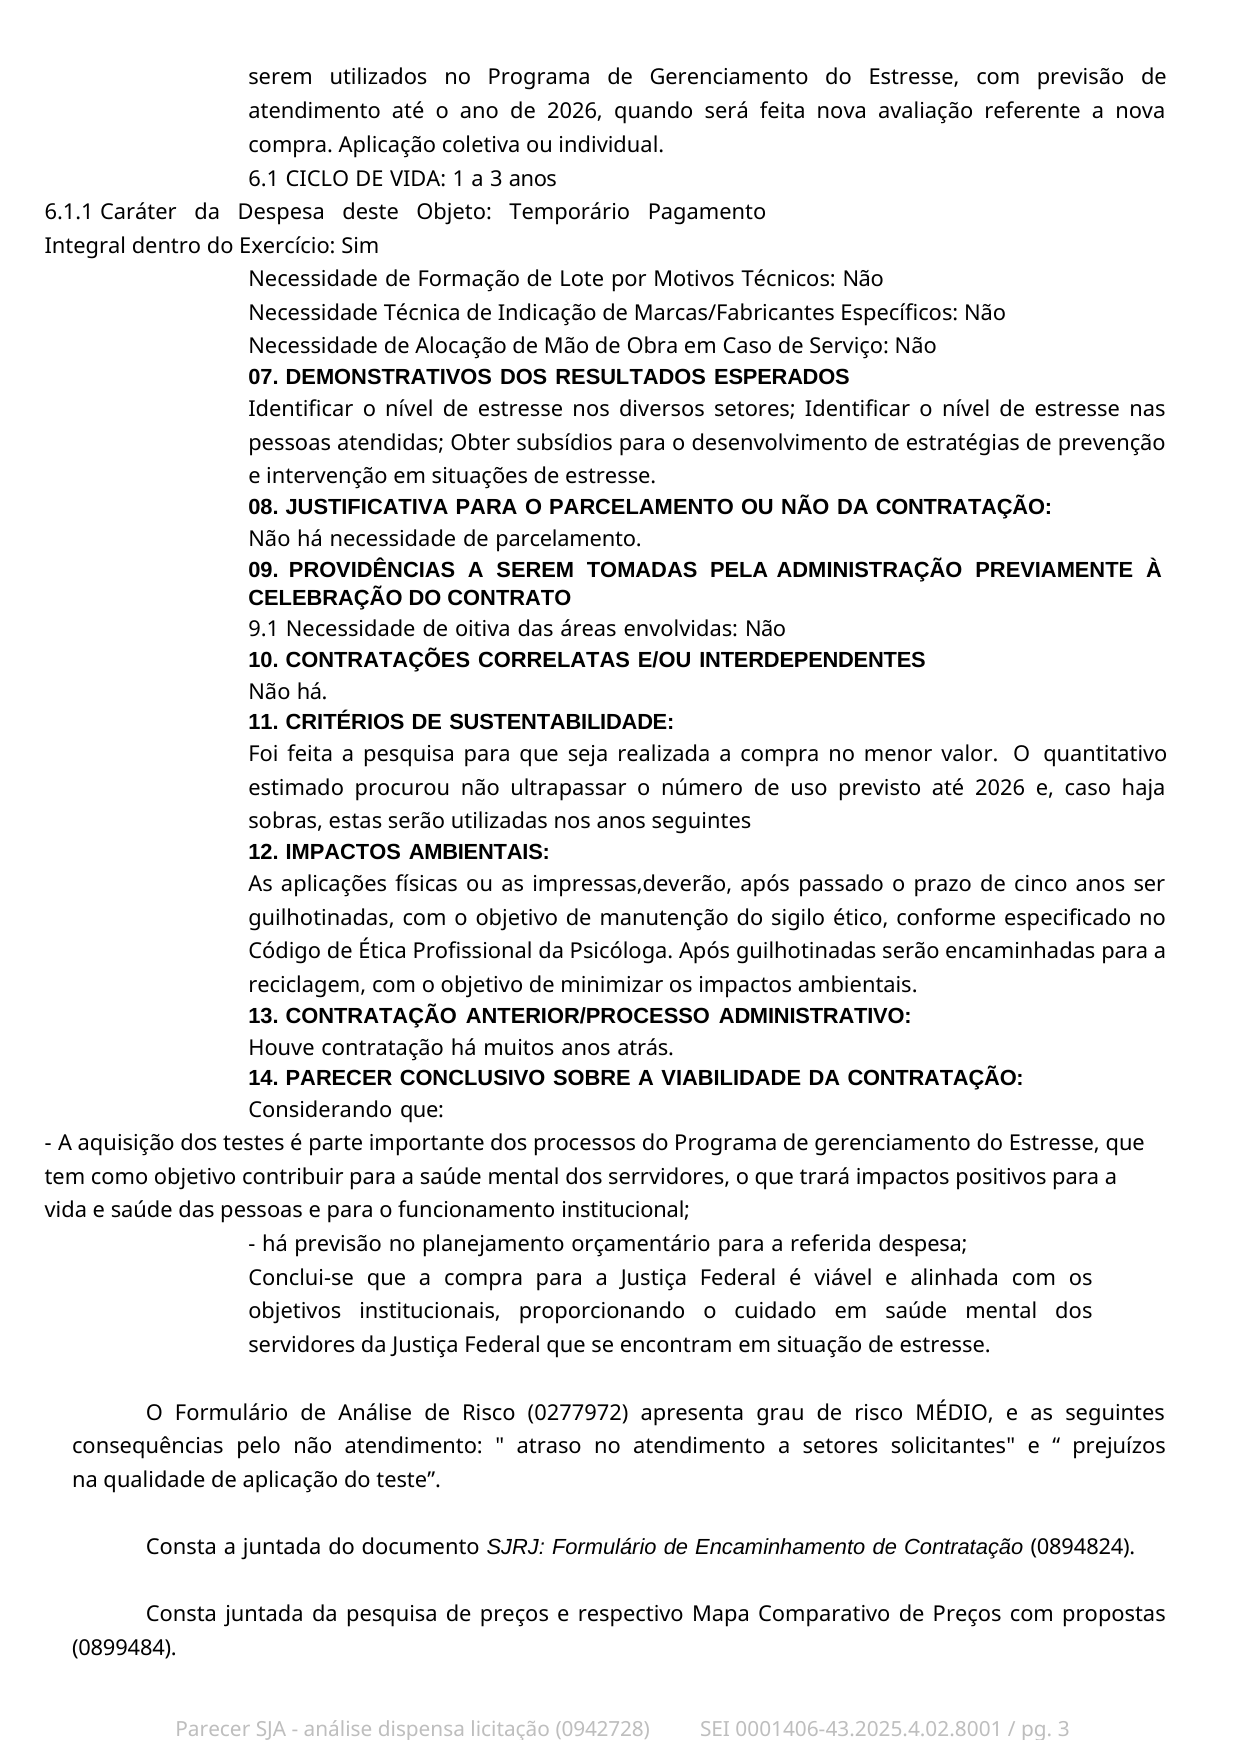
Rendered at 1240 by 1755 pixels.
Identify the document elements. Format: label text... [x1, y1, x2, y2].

list PARECER CONCLUSIVO SOBRE A VIABILIDADE DA CONTRATAÇÃO: [248, 1065, 1181, 1090]
list CRITÉRIOS DE SUSTENTABILIDADE: [248, 709, 1181, 734]
text Consta a juntada do documento SJRJ: Formulário de Encaminhamento de Contratação (0894824). [146, 1531, 1181, 1561]
list há previsão no planejamento orçamentário para a referida despesa; [248, 1228, 1181, 1258]
text Necessidade de Formação de Lote por Motivos Técnicos: Não [248, 263, 1181, 293]
list PROVIDÊNCIAS A SEREM TOMADAS PELA ADMINISTRAÇÃO PREVIAMENTE À CELEBRAÇÃO DO CONTRATO [248, 556, 1162, 610]
list DEMONSTRATIVOS DOS RESULTADOS ESPERADOS [248, 364, 1181, 389]
text Houve contratação há muitos anos atrás. [248, 1032, 1181, 1061]
list JUSTIFICATIVA PARA O PARCELAMENTO OU NÃO DA CONTRATAÇÃO: [248, 494, 1181, 519]
list Caráter da Despesa deste Objeto: Temporário Pagamento Integral dentro do Exercício: Sim [44, 196, 767, 259]
text Não há necessidade de parcelamento. [248, 523, 1181, 553]
list IMPACTOS AMBIENTAIS: [248, 839, 1181, 864]
text serem utilizados no Programa de Gerenciamento do Estresse, com previsão de atendimento até o ano de 2026, quando será feita nova avaliação referente a nova compra. Aplicação coletiva ou individual. [248, 61, 1167, 158]
list CONTRATAÇÕES CORRELATAS E/OU INTERDEPENDENTES [248, 647, 1181, 672]
text Identificar o nível de estresse nos diversos setores; Identificar o nível de estresse nas pessoas atendidas; Obter subsídios para o desenvolvimento de estratégias de prevenção e intervenção em situações de estresse. [248, 393, 1167, 490]
text Considerando que: [248, 1094, 1181, 1124]
text As aplicações físicas ou as impressas,deverão, após passado o prazo de cinco anos ser guilhotinadas, com o objetivo de manutenção do sigilo ético, conforme especificado no Código de Ética Profissional da Psicóloga. Após guilhotinadas serão encaminhadas para a reciclagem, com o objetivo de minimizar os impactos ambientais. [248, 868, 1167, 999]
text 9.1 Necessidade de oitiva das áreas envolvidas: Não [248, 613, 1181, 643]
list CONTRATAÇÃO ANTERIOR/PROCESSO ADMINISTRATIVO: [248, 1003, 1181, 1028]
text Consta juntada da pesquisa de preços e respectivo Mapa Comparativo de Preços com propostas (0899484). [72, 1598, 1167, 1661]
text Não há. [248, 676, 1181, 705]
text Necessidade Técnica de Indicação de Marcas/Fabricantes Específicos: Não Necessidade de Alocação de Mão de Obra em Caso de Serviço: Não [248, 297, 1111, 360]
list CICLO DE VIDA: 1 a 3 anos [248, 162, 1181, 192]
list A aquisição dos testes é parte importante dos processos do Programa de gerenciamento do Estresse, que tem como objetivo contribuir para a saúde mental dos serrvidores, o que trará impactos positivos para a vida e saúde das pessoas e para o funcionamento institucional; [44, 1127, 1150, 1224]
text Conclui-se que a compra para a Justiça Federal é viável e alinhada com os objetivos institucionais, proporcionando o cuidado em saúde mental dos servidores da Justiça Federal que se encontram em situação de estresse. [248, 1262, 1093, 1359]
text Foi feita a pesquisa para que seja realizada a compra no menor valor. O quantitativo estimado procurou não ultrapassar o número de uso previsto até 2026 e, caso haja sobras, estas serão utilizadas nos anos seguintes [248, 738, 1167, 835]
text O Formulário de Análise de Risco (0277972) apresenta grau de risco MÉDIO, e as seguintes consequências pelo não atendimento: " atraso no atendimento a setores solicitantes" e “ prejuízos na qualidade de aplicação do teste”. [72, 1396, 1167, 1493]
